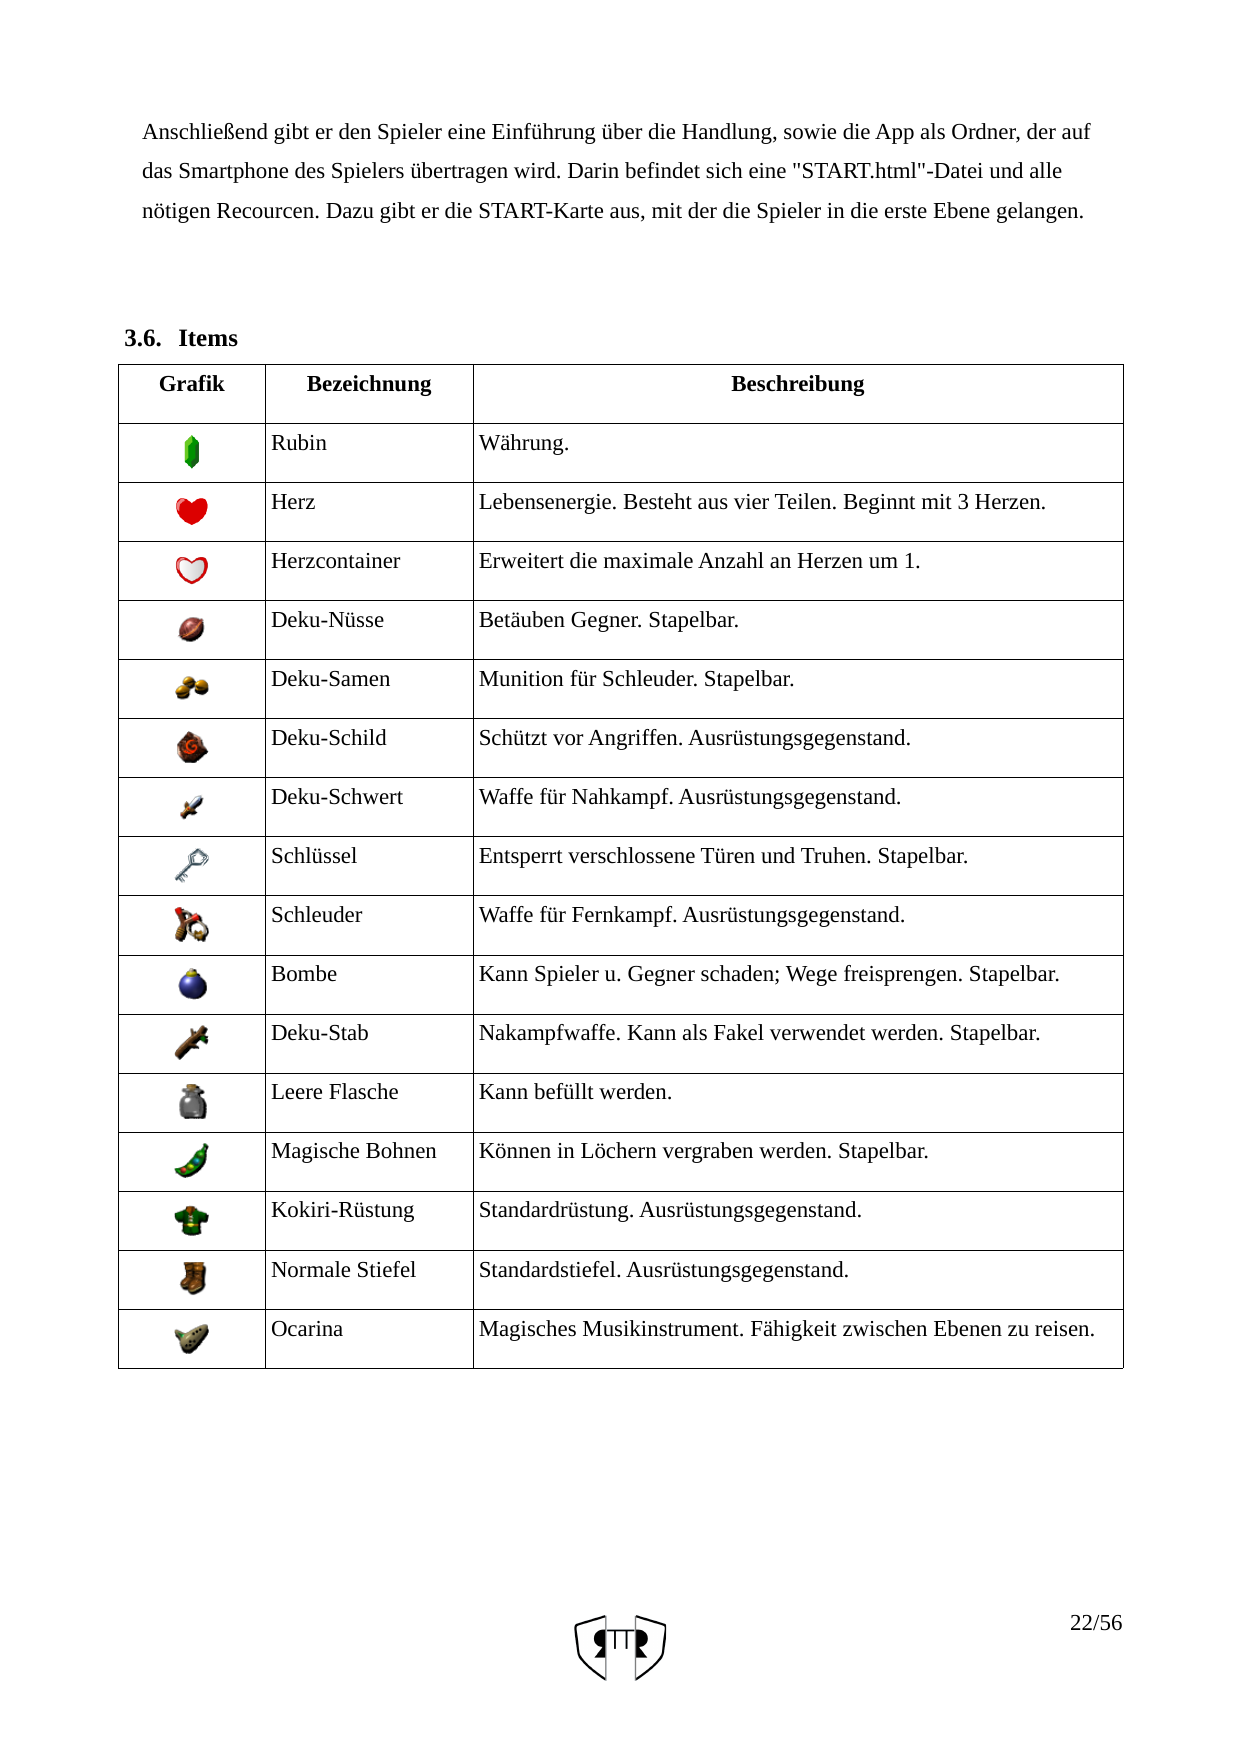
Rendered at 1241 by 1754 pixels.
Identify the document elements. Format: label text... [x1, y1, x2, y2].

picture [174, 789, 209, 823]
table_cell [119, 1251, 265, 1309]
table_cell Schlüssel [266, 837, 473, 895]
table_cell Deku-Schwert [266, 778, 473, 836]
table_cell Deku-Nüsse [266, 601, 473, 659]
table_cell [119, 424, 265, 482]
table_cell Waffe für Nahkampf. Ausrüstungsgegenstand. [474, 778, 1123, 836]
table_cell Magisches Musikinstrument. Fähigkeit zwischen Ebenen zu reisen. [474, 1310, 1123, 1368]
table_cell Schleuder [266, 896, 473, 954]
table_header Bezeichnung [266, 365, 473, 423]
table_header Beschreibung [474, 365, 1123, 423]
table_cell Entsperrt verschlossene Türen und Truhen. Stapelbar. [474, 837, 1123, 895]
table_cell Kokiri-Rüstung [266, 1192, 473, 1250]
table_cell [119, 1192, 265, 1250]
picture [574, 1615, 667, 1681]
table_cell [119, 660, 265, 718]
table_cell Deku-Samen [266, 660, 473, 718]
table_cell [119, 837, 265, 895]
table_cell Lebensenergie. Besteht aus vier Teilen. Beginnt mit 3 Herzen. [474, 483, 1123, 541]
table_cell Ocarina [266, 1310, 473, 1368]
table_cell Währung. [474, 424, 1123, 482]
picture [174, 552, 209, 587]
picture [174, 434, 209, 469]
picture [174, 1084, 209, 1119]
table_cell [119, 896, 265, 954]
table_cell [119, 542, 265, 600]
table_cell Herz [266, 483, 473, 541]
table_cell Deku-Stab [266, 1015, 473, 1073]
table_cell Betäuben Gegner. Stapelbar. [474, 601, 1123, 659]
picture [174, 1143, 209, 1178]
table_cell [119, 483, 265, 541]
table_cell Bombe [266, 956, 473, 1013]
picture [174, 1202, 209, 1237]
table_cell [119, 1310, 265, 1368]
picture [174, 671, 209, 705]
table_cell Herzcontainer [266, 542, 473, 600]
table_cell [119, 719, 265, 777]
table_cell Kann befüllt werden. [474, 1074, 1123, 1132]
picture [174, 1320, 209, 1355]
picture [174, 730, 209, 764]
table_cell Nakampfwaffe. Kann als Fakel verwendet werden. Stapelbar. [474, 1015, 1123, 1073]
picture [174, 493, 209, 528]
picture [174, 848, 209, 883]
table_cell Deku-Schild [266, 719, 473, 777]
picture [174, 907, 209, 942]
picture [174, 611, 209, 646]
picture [174, 1261, 209, 1296]
table_cell Magische Bohnen [266, 1133, 473, 1191]
text Anschließend gibt er den Spieler eine Einführung über die Handlung, sowie die App als Ordner, der auf das Smartphone des Spielers übertragen wird. Darin befindet sich eine "START.html"-Datei und alle nötigen Recourcen. Dazu gibt er die START-Karte aus, mit der die Spieler in die erste Ebene gelangen. [142, 118, 1122, 223]
table_cell Munition für Schleuder. Stapelbar. [474, 660, 1123, 718]
table_cell [119, 778, 265, 836]
table_cell Können in Löchern vergraben werden. Stapelbar. [474, 1133, 1123, 1191]
subtitle Items [124, 323, 1122, 352]
table_cell [119, 601, 265, 659]
table_header Grafik [119, 365, 265, 423]
table_cell [119, 1133, 265, 1191]
table_cell Standardrüstung. Ausrüstungsgegenstand. [474, 1192, 1123, 1250]
table_cell Normale Stiefel [266, 1251, 473, 1309]
table_cell [119, 1074, 265, 1132]
table_cell Kann Spieler u. Gegner schaden; Wege freisprengen. Stapelbar. [474, 956, 1123, 1013]
table_cell [119, 1015, 265, 1073]
table_cell Schützt vor Angriffen. Ausrüstungsgegenstand. [474, 719, 1123, 777]
picture [174, 1025, 209, 1060]
table_cell Leere Flasche [266, 1074, 473, 1132]
table_cell Erweitert die maximale Anzahl an Herzen um 1. [474, 542, 1123, 600]
picture [174, 966, 209, 1001]
table_cell Standardstiefel. Ausrüstungsgegenstand. [474, 1251, 1123, 1309]
table_cell [119, 956, 265, 1013]
table_cell Rubin [266, 424, 473, 482]
table_cell Waffe für Fernkampf. Ausrüstungsgegenstand. [474, 896, 1123, 954]
